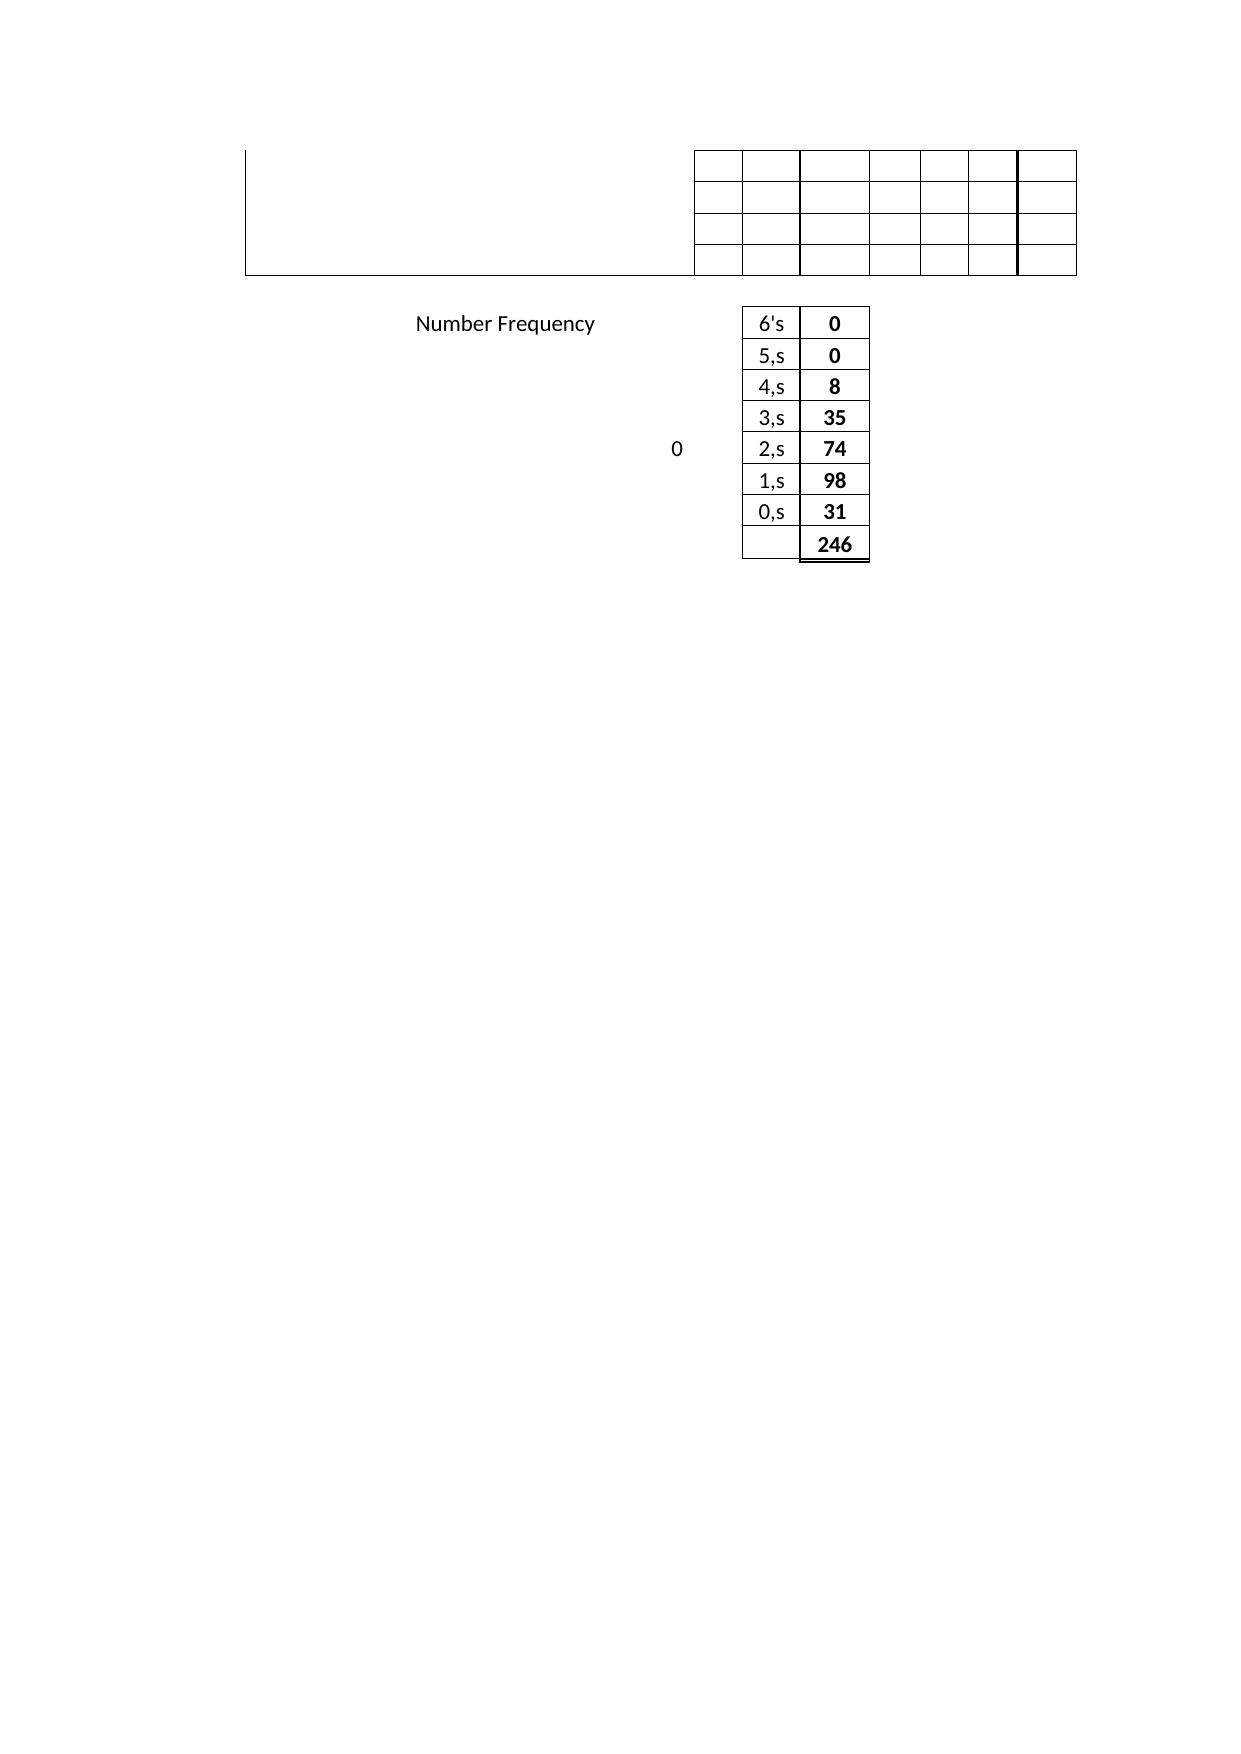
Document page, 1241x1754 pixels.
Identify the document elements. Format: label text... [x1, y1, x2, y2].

table_cell [870, 306, 920, 337]
table_cell [870, 214, 920, 244]
table_cell 2,s [743, 432, 799, 462]
table_cell [1077, 431, 1175, 462]
table_cell [695, 182, 742, 212]
table_cell [694, 494, 742, 525]
table_cell [870, 431, 920, 462]
table_cell [245, 306, 316, 337]
table_cell [921, 214, 968, 244]
table_cell [920, 431, 969, 462]
table_cell [800, 276, 869, 306]
table_cell [316, 369, 694, 400]
table_cell [743, 526, 799, 558]
table_cell [246, 150, 316, 181]
table_cell 1,s [743, 464, 799, 494]
table_cell Number Frequency [316, 306, 694, 337]
table_cell [245, 338, 316, 369]
table_cell [160, 525, 245, 558]
table_cell 0 [801, 307, 869, 337]
table_cell [870, 369, 920, 400]
table_cell [920, 306, 969, 337]
table_cell [921, 245, 968, 275]
table_cell [160, 400, 245, 431]
table_cell [1018, 525, 1077, 558]
table_cell [245, 369, 316, 400]
table_cell [870, 463, 920, 494]
table_cell [870, 182, 920, 212]
table_cell [870, 525, 920, 558]
table_cell [921, 151, 968, 181]
table_cell [694, 306, 742, 337]
table_cell 0 [801, 339, 869, 369]
table_cell [160, 213, 245, 244]
table_cell [920, 463, 969, 494]
table_cell [160, 463, 245, 494]
table_cell [969, 182, 1016, 212]
table_cell [694, 338, 742, 369]
table_cell [969, 525, 1017, 558]
table_cell [1077, 150, 1175, 181]
table_cell [743, 182, 799, 212]
table_cell [694, 431, 742, 462]
table_cell [1077, 369, 1175, 400]
table_cell 246 [801, 526, 869, 558]
table_cell [695, 151, 742, 181]
table_cell [245, 400, 316, 431]
table_cell [694, 369, 742, 400]
table_cell [920, 276, 969, 306]
table_cell [160, 431, 245, 462]
table_cell [801, 245, 869, 275]
table_cell [160, 244, 245, 275]
table_cell [1077, 338, 1175, 369]
table_cell [801, 214, 869, 244]
table_cell [969, 276, 1017, 306]
table_cell [695, 214, 742, 244]
table_cell [1018, 369, 1077, 400]
table_cell [1018, 306, 1077, 337]
table_cell [245, 494, 316, 525]
table_cell 74 [801, 432, 869, 462]
table_cell [969, 494, 1017, 525]
table_cell [246, 213, 316, 244]
table_cell [920, 400, 969, 431]
table_cell [1018, 494, 1077, 525]
table_cell [1077, 244, 1175, 275]
table_cell 6's [743, 307, 799, 337]
table_cell [316, 400, 694, 431]
table_cell [316, 494, 694, 525]
table_cell [801, 151, 869, 181]
table_cell 31 [801, 495, 869, 525]
table_cell [316, 463, 694, 494]
table_cell [920, 494, 969, 525]
table_cell [801, 182, 869, 212]
table_cell [246, 244, 316, 275]
table_cell [743, 214, 799, 244]
table_cell [694, 276, 743, 306]
table_cell [316, 244, 694, 275]
table_cell [1019, 245, 1076, 275]
table_cell [1077, 463, 1175, 494]
table_cell [316, 525, 694, 558]
table_cell [920, 338, 969, 369]
table_cell [245, 525, 316, 558]
table_cell [316, 276, 694, 306]
table_cell [1018, 463, 1077, 494]
table_cell [1019, 151, 1076, 181]
table_cell [694, 463, 742, 494]
table_cell [969, 245, 1016, 275]
table_cell [160, 338, 245, 369]
table_cell [870, 338, 920, 369]
table_cell [1077, 181, 1175, 212]
table_cell [1018, 338, 1077, 369]
table_cell 8 [801, 370, 869, 400]
table_cell [969, 369, 1017, 400]
table_cell 4,s [743, 370, 799, 400]
table_cell 3,s [743, 401, 799, 431]
table_cell [870, 400, 920, 431]
table_cell [969, 306, 1017, 337]
table_cell [694, 525, 742, 558]
table_cell [969, 151, 1016, 181]
table_cell [695, 245, 742, 275]
table_cell [160, 306, 245, 337]
table_cell [870, 151, 920, 181]
table_cell [160, 150, 245, 181]
table_cell [1077, 525, 1175, 558]
table_cell [160, 494, 245, 525]
table_cell [869, 276, 920, 306]
table_cell [1019, 214, 1076, 244]
table_cell [245, 276, 316, 306]
table_cell 0,s [743, 495, 799, 525]
table_cell [921, 182, 968, 212]
table_cell [969, 338, 1017, 369]
table_cell [920, 525, 969, 558]
table_cell [1077, 400, 1175, 431]
table_cell [969, 431, 1017, 462]
table_cell [1018, 431, 1077, 462]
table_cell [316, 181, 694, 212]
table_cell [316, 213, 694, 244]
table_cell [743, 276, 800, 306]
table_cell 98 [801, 464, 869, 494]
table_cell [245, 431, 316, 462]
table_cell [743, 151, 799, 181]
table_cell [870, 494, 920, 525]
table_cell [920, 369, 969, 400]
table_cell 5,s [743, 339, 799, 369]
table_cell [1077, 213, 1175, 244]
table_cell [743, 245, 799, 275]
table_cell [1077, 494, 1175, 525]
table_cell [1018, 400, 1077, 431]
table_cell [160, 275, 245, 306]
table_cell [969, 400, 1017, 431]
table_cell [969, 463, 1017, 494]
table_cell [160, 369, 245, 400]
table_cell [316, 338, 694, 369]
table_cell [316, 150, 694, 181]
table_cell [245, 463, 316, 494]
table_cell [870, 245, 920, 275]
table_cell [1077, 306, 1175, 337]
table_cell [1077, 275, 1175, 306]
table_cell [969, 214, 1016, 244]
table_cell [1019, 182, 1076, 212]
table_cell [160, 181, 245, 212]
table_cell 0 [316, 431, 694, 462]
table_cell 35 [801, 401, 869, 431]
table_cell [1018, 276, 1077, 306]
table_cell [694, 400, 742, 431]
table_cell [246, 181, 316, 212]
